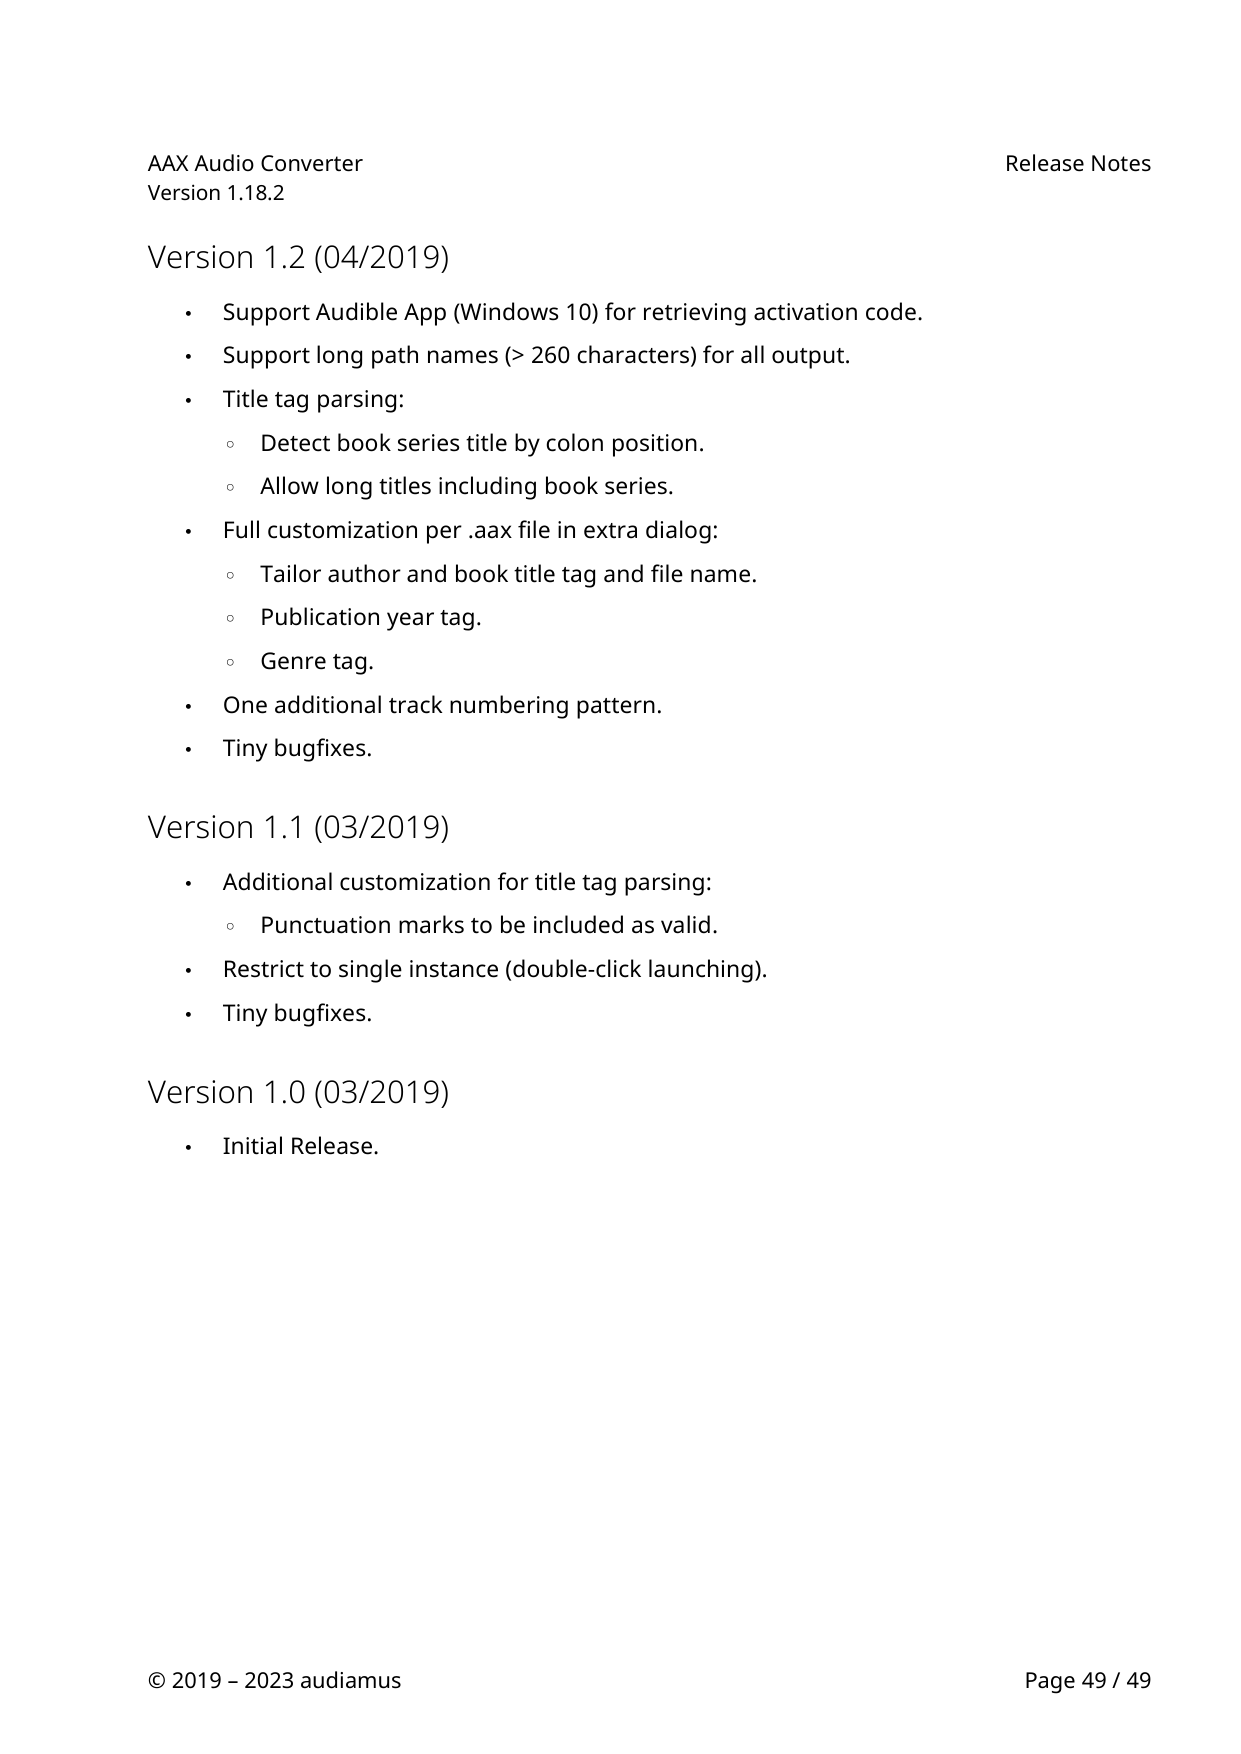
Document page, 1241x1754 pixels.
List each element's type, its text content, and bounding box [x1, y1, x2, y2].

list Restrict to single instance (double-click launching). [185, 953, 1152, 984]
list Genre tag. [223, 645, 1152, 676]
list Title tag parsing: [185, 383, 1152, 414]
list Detect book series title by colon position. [223, 427, 1152, 458]
subtitle Version 1.0 (03/2019) [148, 1070, 1152, 1112]
list Full customization per .aax file in extra dialog: [185, 514, 1152, 545]
list Support Audible App (Windows 10) for retrieving activation code. [185, 296, 1152, 327]
list Punctuation marks to be included as valid. [223, 909, 1152, 941]
list Additional customization for title tag parsing: [185, 866, 1152, 897]
list Initial Release. [185, 1130, 1152, 1161]
list One additional track numbering pattern. [185, 688, 1152, 720]
list Tailor author and book title tag and file name. [223, 558, 1152, 589]
list Tiny bugfixes. [185, 997, 1152, 1028]
list Tiny bugfixes. [185, 732, 1152, 763]
subtitle Version 1.2 (04/2019) [148, 235, 1152, 278]
list Publication year tag. [223, 601, 1152, 632]
list Allow long titles including book series. [223, 470, 1152, 502]
subtitle Version 1.1 (03/2019) [148, 805, 1152, 848]
list Support long path names (> 260 characters) for all output. [185, 339, 1152, 371]
